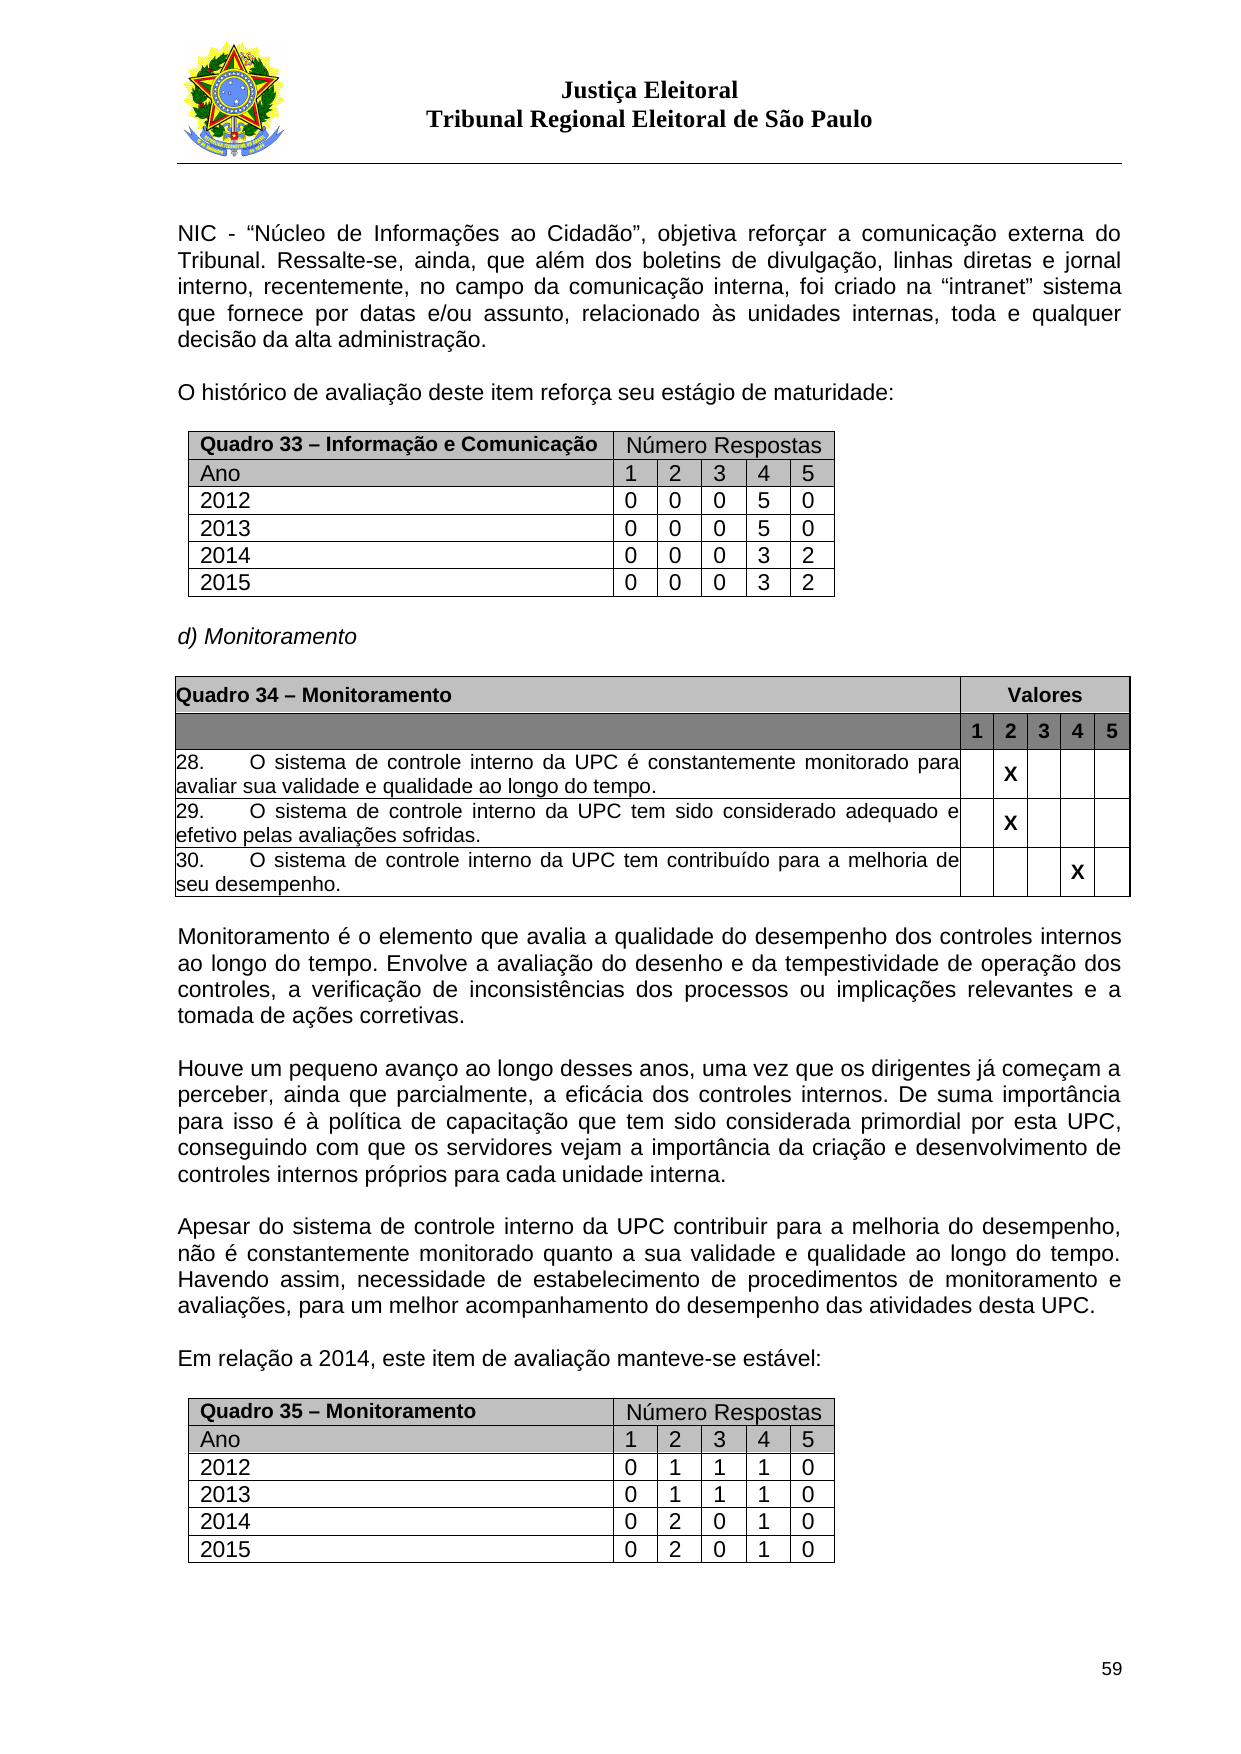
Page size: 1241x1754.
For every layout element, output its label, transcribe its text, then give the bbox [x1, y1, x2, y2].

table_cell 2 [658, 1426, 701, 1452]
table_cell 1 [702, 1454, 746, 1480]
table_cell 3 [702, 1426, 746, 1452]
table_cell [1061, 750, 1094, 798]
table_cell 2013 [189, 515, 613, 541]
table_cell [176, 714, 960, 749]
text Apesar do sistema de controle interno da UPC contribuir para a melhoria do desempenho, não é constantemente monitorado quanto a sua validade e qualidade ao longo do tempo. Havendo assim, necessidade de estabelecimento de procedimentos de monitoramento e avaliações, para um melhor acompanhamento do desempenho das atividades desta UPC. [177, 1213, 1122, 1319]
table_cell 2015 [189, 569, 613, 596]
table_cell 0 [614, 1536, 657, 1562]
table_cell 1 [747, 1454, 790, 1480]
table_cell 2012 [189, 487, 613, 513]
table_cell [1061, 799, 1094, 847]
table_cell 0 [658, 542, 701, 568]
table_cell Ano [189, 460, 613, 486]
table_cell 28. O sistema de controle interno da UPC é constantemente monitorado para avaliar sua validade e qualidade ao longo do tempo. [176, 750, 960, 798]
table_cell 0 [614, 487, 657, 513]
table_cell 3 [747, 569, 790, 596]
table_cell 3 [747, 542, 790, 568]
table_cell 4 [747, 460, 790, 486]
table_cell 2013 [189, 1481, 613, 1507]
table_cell 0 [791, 487, 834, 513]
table_cell 0 [702, 542, 746, 568]
table_cell 5 [747, 515, 790, 541]
table_cell 0 [658, 487, 701, 513]
table_cell 0 [791, 1536, 834, 1562]
table_cell [961, 750, 993, 798]
table_cell 0 [614, 1481, 657, 1507]
table_cell 1 [658, 1481, 701, 1507]
table_cell 0 [702, 515, 746, 541]
table_cell 0 [614, 569, 657, 596]
table_cell 5 [791, 1426, 834, 1452]
table_cell [1095, 848, 1129, 896]
table_cell 2 [658, 1536, 701, 1562]
table_cell 2012 [189, 1454, 613, 1480]
table_cell 2014 [189, 1508, 613, 1535]
table_header Quadro 34 – Monitoramento [176, 677, 960, 712]
table_cell 0 [614, 515, 657, 541]
table_header Número Respostas [614, 1399, 834, 1425]
text O histórico de avaliação deste item reforça seu estágio de maturidade: [177, 378, 1122, 405]
table_cell [961, 848, 993, 896]
table_cell 4 [1061, 714, 1094, 749]
table_cell 1 [747, 1508, 790, 1535]
table_cell [961, 799, 993, 847]
text d) Monitoramento [177, 623, 1122, 649]
table_cell 0 [614, 542, 657, 568]
text Houve um pequeno avanço ao longo desses anos, uma vez que os dirigentes já começam a perceber, ainda que parcialmente, a eficácia dos controles internos. De suma importância para isso é à política de capacitação que tem sido considerada primordial por esta UPC, conseguindo com que os servidores vejam a importância da criação e desenvolvimento de controles internos próprios para cada unidade interna. [177, 1055, 1122, 1187]
table_cell 3 [702, 460, 746, 486]
table_cell 5 [747, 487, 790, 513]
table_cell 2 [658, 1508, 701, 1535]
table_cell 0 [702, 1536, 746, 1562]
table_cell X [1061, 848, 1094, 896]
table_cell 2015 [189, 1536, 613, 1562]
table_cell [1028, 848, 1060, 896]
table_cell 5 [1095, 714, 1129, 749]
table_cell 2 [658, 460, 701, 486]
table_cell 3 [1028, 714, 1060, 749]
table_cell 0 [791, 1481, 834, 1507]
text Em relação a 2014, este item de avaliação manteve-se estável: [177, 1345, 1122, 1371]
table_cell 0 [614, 1508, 657, 1535]
table_cell X [994, 750, 1027, 798]
table_cell 0 [702, 1508, 746, 1535]
table_cell 0 [658, 515, 701, 541]
table_header Quadro 33 – Informação e Comunicação [189, 432, 613, 459]
table_cell 0 [614, 1454, 657, 1480]
table_cell Ano [189, 1426, 613, 1452]
table_cell 4 [747, 1426, 790, 1452]
table_cell 2 [791, 569, 834, 596]
text NIC - “Núcleo de Informações ao Cidadão”, objetiva reforçar a comunicação externa do Tribunal. Ressalte-se, ainda, que além dos boletins de divulgação, linhas diretas e jornal interno, recentemente, no campo da comunicação interna, foi criado na “intranet” sistema que fornece por datas e/ou assunto, relacionado às unidades internas, toda e qualquer decisão da alta administração. [177, 220, 1122, 352]
table_cell X [994, 799, 1027, 847]
table_cell 1 [614, 460, 657, 486]
table_cell 1 [961, 714, 993, 749]
table_cell 2 [791, 542, 834, 568]
table_cell 29. O sistema de controle interno da UPC tem sido considerado adequado e efetivo pelas avaliações sofridas. [176, 799, 960, 847]
table_cell [1095, 799, 1129, 847]
table_cell 2014 [189, 542, 613, 568]
text Monitoramento é o elemento que avalia a qualidade do desempenho dos controles internos ao longo do tempo. Envolve a avaliação do desenho e da tempestividade de operação dos controles, a verificação de inconsistências dos processos ou implicações relevantes e a tomada de ações corretivas. [177, 923, 1122, 1029]
table_cell [1028, 799, 1060, 847]
table_cell 1 [747, 1481, 790, 1507]
table_cell 5 [791, 460, 834, 486]
table_cell 0 [791, 515, 834, 541]
table_cell 0 [702, 487, 746, 513]
table_header Quadro 35 – Monitoramento [189, 1399, 613, 1425]
table_cell 0 [702, 569, 746, 596]
table_cell 0 [658, 569, 701, 596]
table_cell [1028, 750, 1060, 798]
table_cell 0 [791, 1508, 834, 1535]
table_header Número Respostas [614, 432, 834, 459]
table_cell 2 [994, 714, 1027, 749]
table_cell 1 [747, 1536, 790, 1562]
table_cell 1 [658, 1454, 701, 1480]
table_cell 30. O sistema de controle interno da UPC tem contribuído para a melhoria de seu desempenho. [176, 848, 960, 896]
table_cell 0 [791, 1454, 834, 1480]
table_cell [994, 848, 1027, 896]
table_header Valores [961, 677, 1129, 712]
table_cell 1 [702, 1481, 746, 1507]
table_cell [1095, 750, 1129, 798]
table_cell 1 [614, 1426, 657, 1452]
